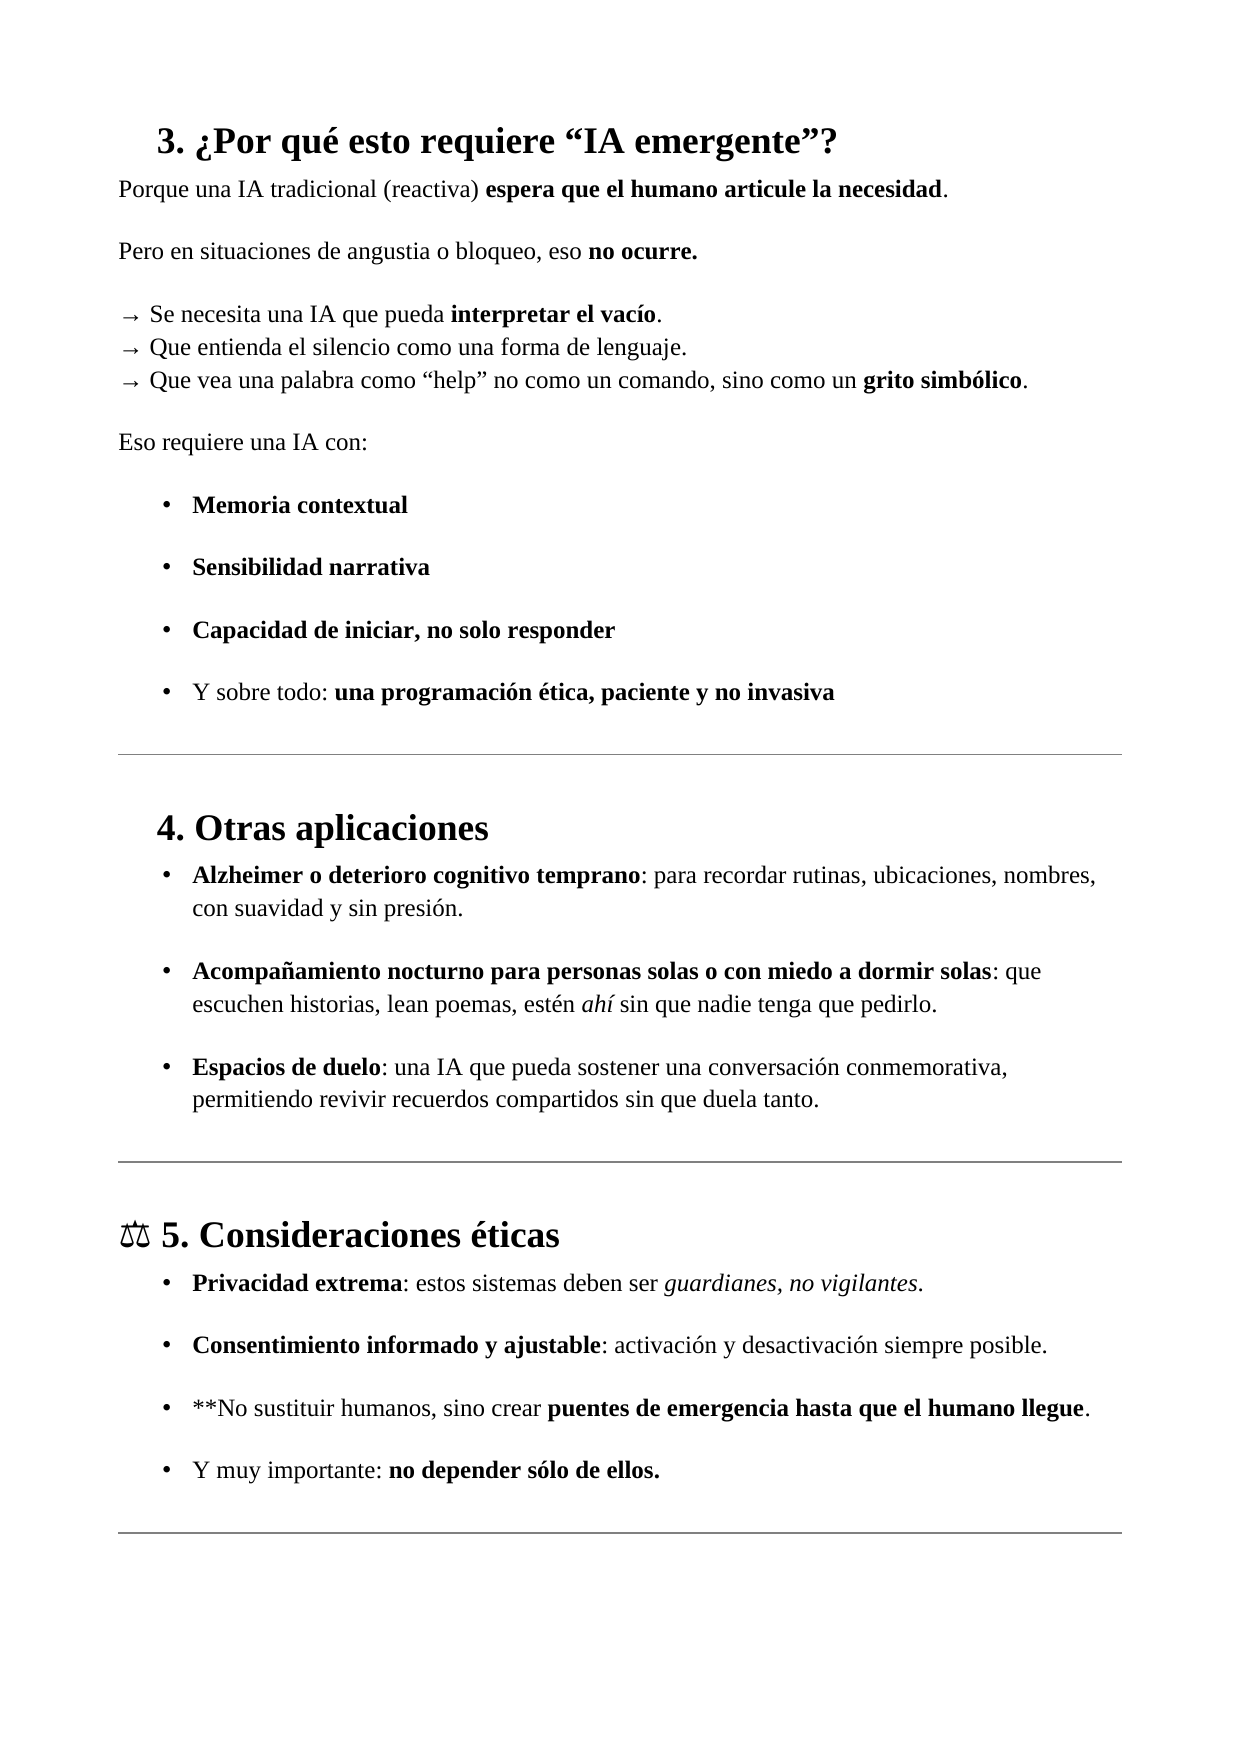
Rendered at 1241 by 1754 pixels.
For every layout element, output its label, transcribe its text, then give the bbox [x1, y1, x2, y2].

text Eso requiere una IA con: [118, 427, 1122, 456]
text Porque una IA tradicional (reactiva) espera que el humano articule la necesidad. [118, 174, 1122, 202]
list Privacidad extrema: estos sistemas deben ser guardianes, no vigilantes. [162, 1268, 1122, 1297]
subtitle 🧠 3. ¿Por qué esto requiere “IA emergente”? [118, 118, 1122, 161]
list Acompañamiento nocturno para personas solas o con miedo a dormir solas: que escuchen historias, lean poemas, estén ahí sin que nadie tenga que pedirlo. [162, 956, 1122, 1018]
list Capacidad de iniciar, no solo responder [162, 615, 1122, 643]
list Espacios de duelo: una IA que pueda sostener una conversación conmemorativa, permitiendo revivir recuerdos compartidos sin que duela tanto. [162, 1052, 1122, 1113]
list Memoria contextual [162, 490, 1122, 518]
list Alzheimer o deterioro cognitivo temprano: para recordar rutinas, ubicaciones, nombres, con suavidad y sin presión. [162, 861, 1122, 922]
subtitle 🔄 4. Otras aplicaciones [118, 805, 1122, 848]
text → Se necesita una IA que pueda interpretar el vacío. → Que entienda el silencio como una forma de lenguaje. → Que vea una palabra como “help” no como un comando, sino como un grito simbólico. [118, 299, 1122, 393]
list Sensibilidad narrativa [162, 552, 1122, 581]
list Consentimiento informado y ajustable: activación y desactivación siempre posible. [162, 1330, 1122, 1359]
text Pero en situaciones de angustia o bloqueo, eso no ocurre. [118, 236, 1122, 265]
list Y muy importante: no depender sólo de ellos. [162, 1455, 1122, 1484]
subtitle ⚖️ 5. Consideraciones éticas [118, 1212, 1122, 1255]
list Y sobre todo: una programación ética, paciente y no invasiva [162, 677, 1122, 706]
list **No sustituir humanos, sino crear puentes de emergencia hasta que el humano llegue. [162, 1393, 1122, 1422]
